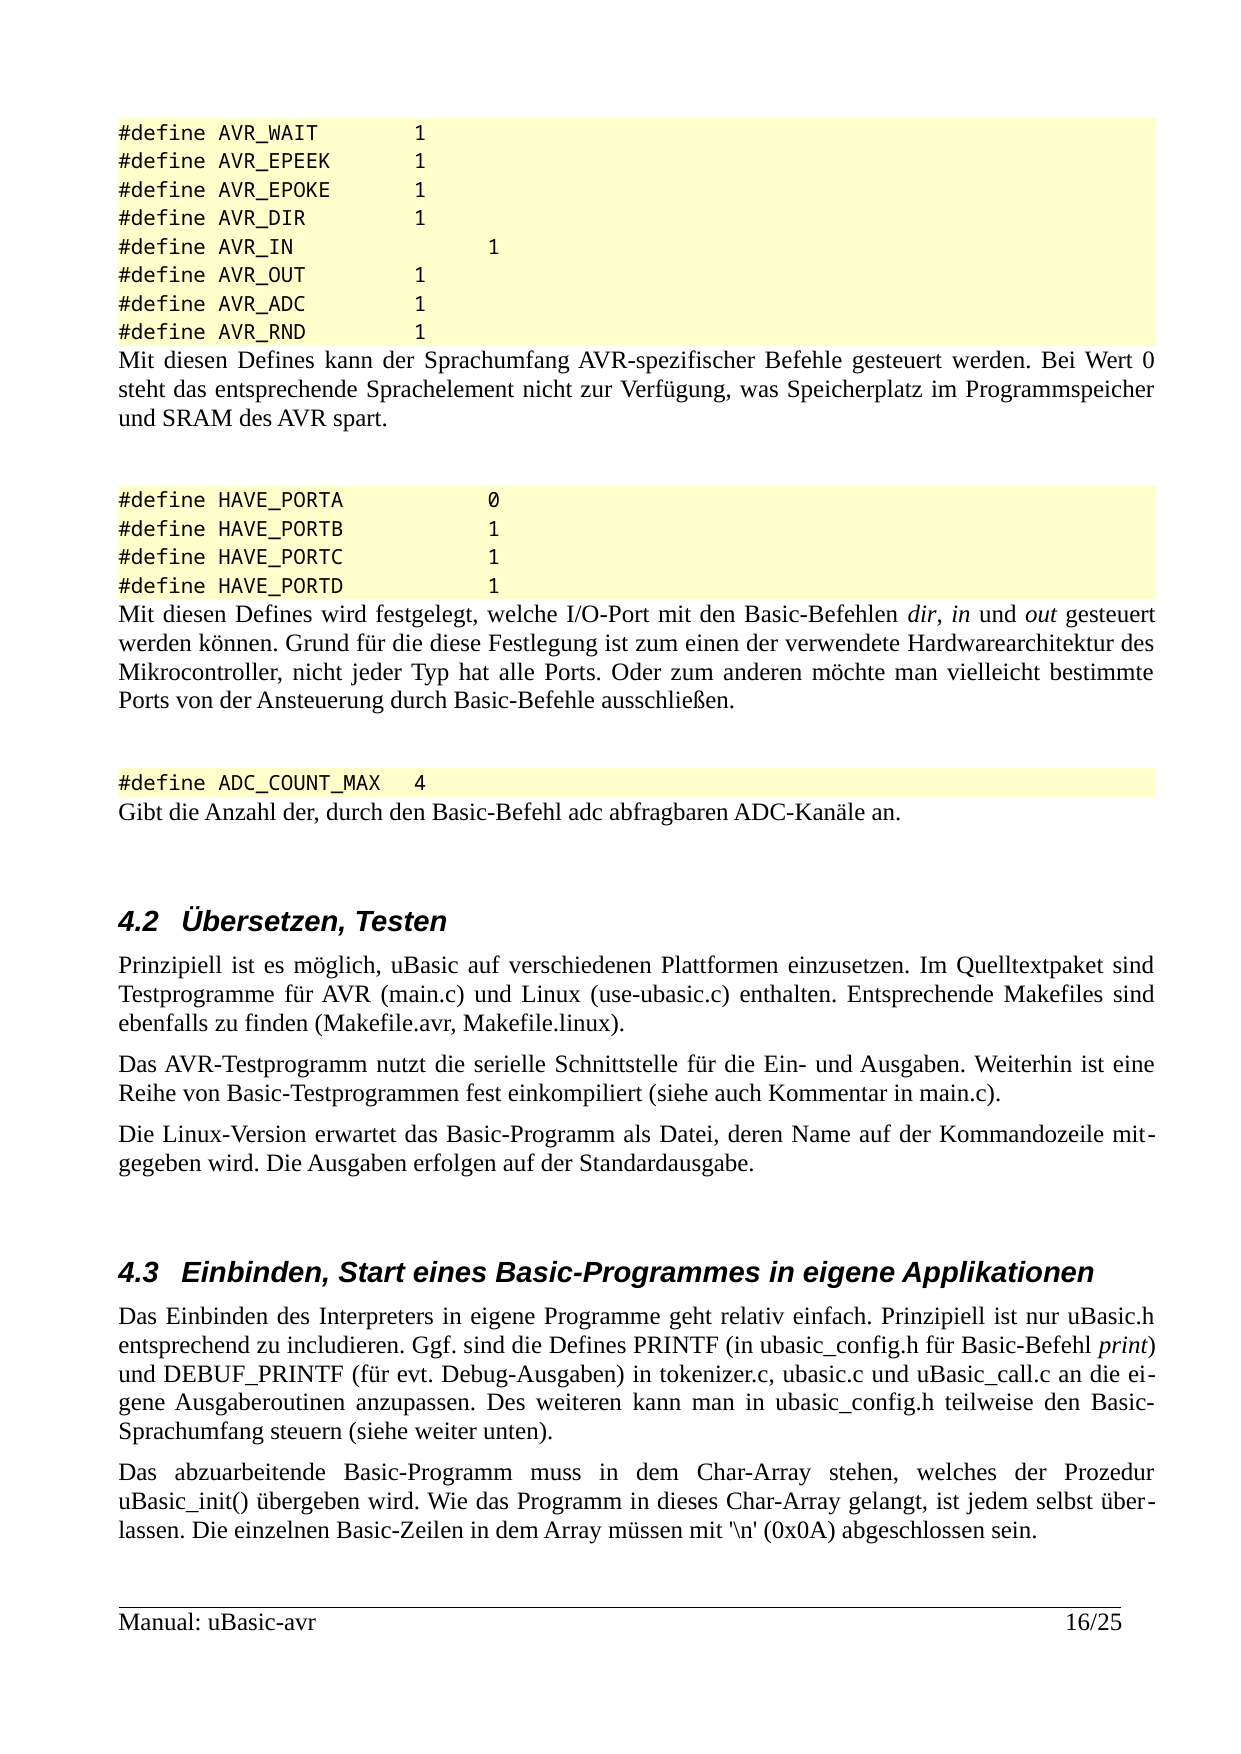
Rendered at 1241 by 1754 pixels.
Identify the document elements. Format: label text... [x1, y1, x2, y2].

subtitle Einbinden, Start eines Basic-Programmes in eigene Applikationen [118, 1255, 1156, 1289]
text Das abzuarbeitende Basic-Programm muss in dem Char-Array stehen, welches der Prozedur uBasic_init() übergeben wird. Wie das Programm in dieses Char-Array gelangt, ist jedem selbst über­lassen. Die einzelnen Basic-Zeilen in dem Array müssen mit '\n' (0x0A) abgeschlossen sein. [118, 1457, 1156, 1544]
text #define AVR_RND 1 [118, 317, 1156, 346]
text Gibt die Anzahl der, durch den Basic-Befehl adc abfragbaren ADC-Kanäle an. [118, 797, 1156, 825]
text #define HAVE_PORTD 1 [118, 571, 1156, 599]
text Das AVR-Testprogramm nutzt die serielle Schnittstelle für die Ein- und Ausgaben. Weiterhin ist eine Reihe von Basic-Testprogrammen fest einkompiliert (siehe auch Kommentar in main.c). [118, 1049, 1156, 1106]
text #define HAVE_PORTA 0 [118, 486, 1156, 514]
text #define AVR_IN 1 [118, 232, 1156, 260]
text Die Linux-Version erwartet das Basic-Programm als Datei, deren Name auf der Kommandozeile mit­gegeben wird. Die Ausgaben erfolgen auf der Standardausgabe. [118, 1119, 1156, 1176]
text Das Einbinden des Interpreters in eigene Programme geht relativ einfach. Prinzipiell ist nur uBasic.h entsprechend zu includieren. Ggf. sind die Defines PRINTF (in ubasic_config.h für Basic-Befehl print) und DEBUF_PRINTF (für evt. Debug-Ausgaben) in tokenizer.c, ubasic.c und uBasic_call.c an die ei­gene Ausgaberoutinen anzupassen. Des weiteren kann man in ubasic_config.h teilweise den Basic-Sprachumfang steuern (siehe weiter unten). [118, 1301, 1156, 1445]
text #define AVR_DIR 1 [118, 203, 1156, 232]
text #define AVR_WAIT 1 [118, 118, 1156, 147]
text #define AVR_ADC 1 [118, 289, 1156, 317]
text #define AVR_OUT 1 [118, 260, 1156, 289]
text Prinzipiell ist es möglich, uBasic auf verschiedenen Plattformen einzusetzen. Im Quelltextpaket sind Testprogramme für AVR (main.c) und Linux (use-ubasic.c) enthalten. Entsprechende Makefiles sind ebenfalls zu finden (Makefile.avr, Makefile.linux). [118, 950, 1156, 1036]
text #define AVR_EPEEK 1 [118, 147, 1156, 175]
text #define ADC_COUNT_MAX 4 [118, 768, 1156, 797]
text Mit diesen Defines wird festgelegt, welche I/O-Port mit den Basic-Befehlen dir, in und out gesteuert werden können. Grund für die diese Festlegung ist zum einen der verwendete Hardwarearchitektur des Mikrocontroller, nicht jeder Typ hat alle Ports. Oder zum anderen möchte man vielleicht bestimmte Ports von der Ansteuerung durch Basic-Befehle ausschließen. [118, 599, 1156, 714]
text Mit diesen Defines kann der Sprachumfang AVR-spezifischer Befehle gesteuert werden. Bei Wert 0 steht das entsprechende Sprachelement nicht zur Verfügung, was Speicherplatz im Programmspeicher und SRAM des AVR spart. [118, 346, 1156, 432]
text #define HAVE_PORTC 1 [118, 542, 1156, 571]
subtitle Übersetzen, Testen [118, 904, 1156, 938]
text #define HAVE_PORTB 1 [118, 514, 1156, 542]
text #define AVR_EPOKE 1 [118, 175, 1156, 203]
